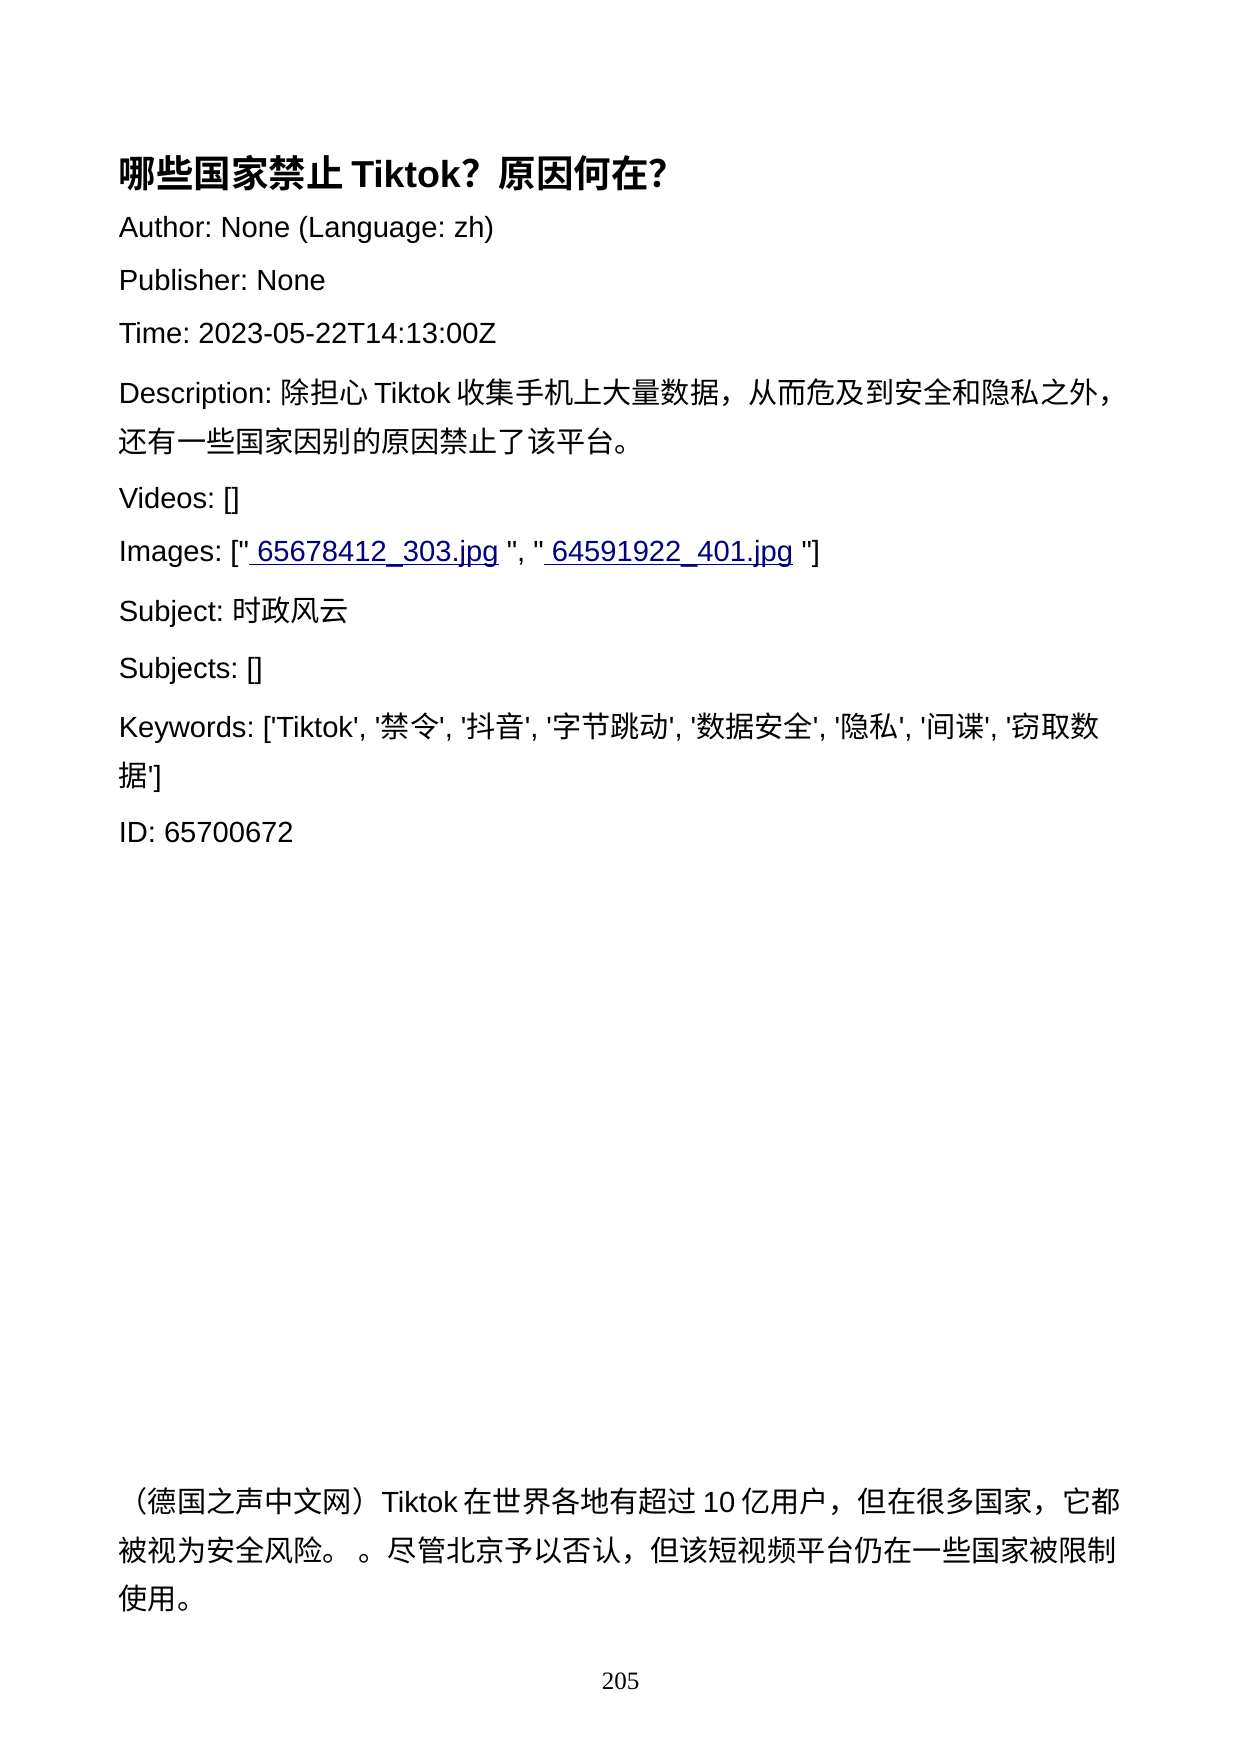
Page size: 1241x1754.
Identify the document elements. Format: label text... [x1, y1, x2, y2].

text Subject: 时政风云 [118, 588, 1122, 630]
text （德国之声中文网）Tiktok在世界各地有超过10亿用户，但在很多国家，它都被视为安全风险。 。尽管北京予以否认，但该短视频平台仍在一些国家被限制使用。 [118, 1479, 1122, 1618]
text ID: 65700672 [118, 816, 1122, 849]
text Time: 2023-05-22T14:13:00Z [118, 317, 1122, 350]
text Description: 除担心Tiktok收集手机上大量数据，从而危及到安全和隐私之外，还有一些国家因别的原因禁止了该平台。 [118, 370, 1122, 461]
text Author: None (Language: zh) [118, 210, 1122, 244]
text Videos: [] [118, 481, 1122, 515]
subtitle 哪些国家禁止Tiktok？原因何在？ [118, 143, 1122, 198]
text Images: [" 65678412_303.jpg ", " 64591922_401.jpg "] [118, 534, 1122, 568]
text Subjects: [] [118, 651, 1122, 684]
text Keywords: ['Tiktok', '禁令', '抖音', '字节跳动', '数据安全', '隐私', '间谍', '窃取数据'] [118, 704, 1122, 795]
text Publisher: None [118, 263, 1122, 297]
